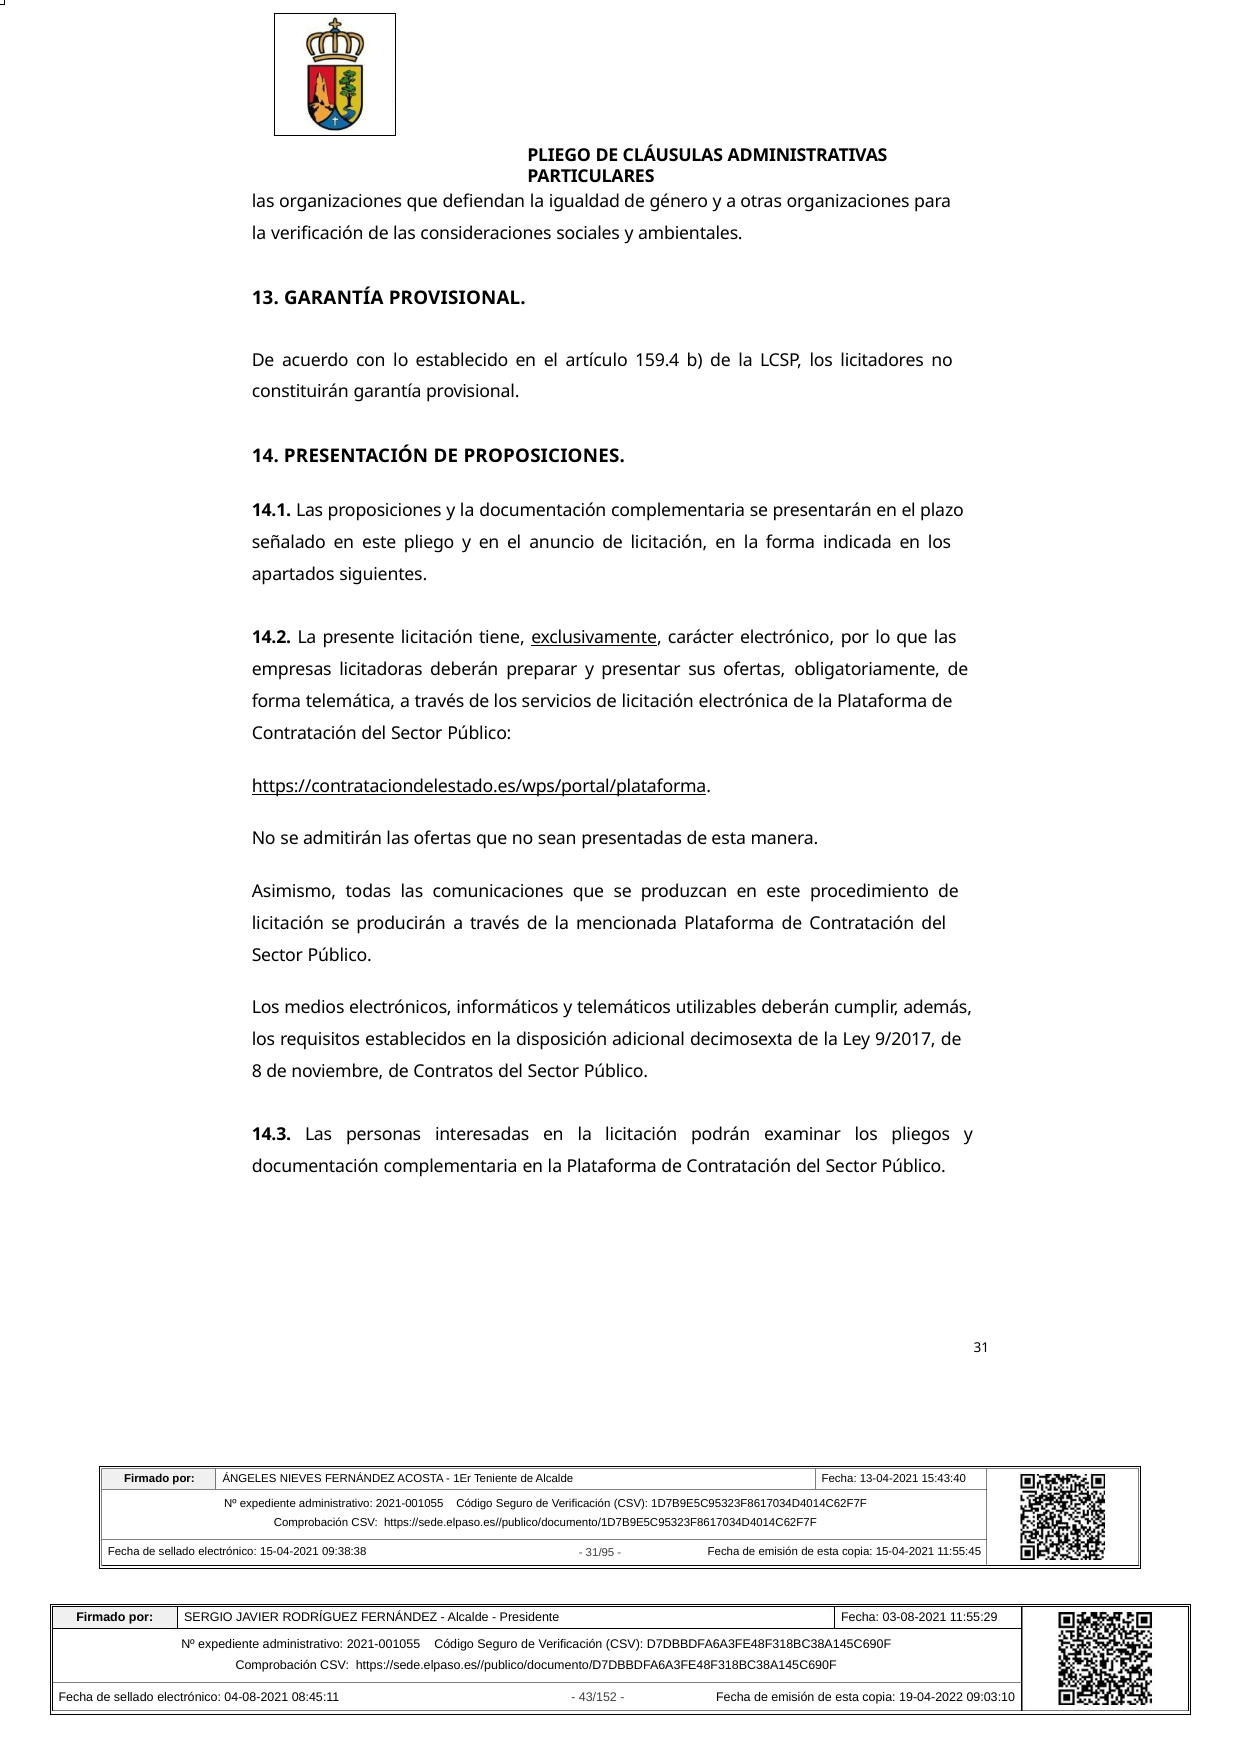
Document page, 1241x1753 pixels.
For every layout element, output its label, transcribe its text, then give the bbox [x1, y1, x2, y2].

picture [100, 1467, 1140, 1568]
text 1 [252, 1124, 261, 1145]
text empresas licitadoras deberán preparar y presentar sus ofertas, obligatoriamente, de [252, 659, 1013, 679]
text las organizaciones que defiendan la igualdad de género y a otras organizaciones para [252, 191, 1013, 212]
text la verificación de las consideraciones sociales y ambientales. [252, 223, 1013, 243]
text SERGIO JAVIER RODRÍGUEZ FERNÁNDEZ - Alcalde - Presidente [184, 1610, 586, 1624]
text Los medios electrónicos, informáticos y telemáticos utilizables deberán cumplir, además, [252, 997, 1014, 1018]
text Comprobación CSV: https://sede.elpaso.es//publico/documento/D7DBBDFA6A3FE48F318BC38A145C690F [235, 1658, 918, 1672]
text señalado en este pliego y en el anuncio de licitación, en la forma indicada en los [252, 532, 1013, 553]
text Comprobación CSV: https://sede.elpaso.es//publico/documento/1D7B9E5C95323F8617034D4014C62F7F [273, 1517, 889, 1529]
text Fecha de emisión de esta copia: 15-04-2021 11:55:45 [707, 1546, 1006, 1558]
text 4. PRESENTACIÓN DE PROPOSICIONES. [262, 444, 636, 467]
text Firmado por: [124, 1473, 211, 1485]
text 1 [252, 444, 262, 467]
text documentación complementaria en la Plataforma de Contratación del Sector Público. [252, 1156, 1012, 1177]
text Fecha: 03-08-2021 11:55:29 [841, 1610, 1022, 1624]
text No se admitirán las ofertas que no sean presentadas de esta manera. [252, 828, 863, 849]
text 31 [973, 1339, 1009, 1356]
text Fecha de sellado electrónico: 04-08-2021 08:45:11 [58, 1690, 365, 1704]
text 3. GARANTÍA PROVISIONAL. [262, 286, 541, 309]
text Sector Público. [252, 944, 1013, 965]
text Nº expediente administrativo: 2021-001055 Código Seguro de Verificación (CSV): D7DBBDFA6A3FE48F318BC38A145C690F [181, 1638, 918, 1652]
text apartados siguientes. [252, 564, 1013, 585]
text 1 [252, 500, 261, 521]
text 1 [252, 627, 261, 648]
text 4.3. Las personas interesadas en la licitación podrán examinar los pliegos y [261, 1124, 1013, 1145]
text PLIEGO DE CLÁUSULAS ADMINISTRATIVAS PARTICULARES [527, 145, 1013, 187]
text 8 [252, 1061, 266, 1082]
text 1 [252, 286, 262, 309]
text forma telemática, a través de los servicios de licitación electrónica de la Plataforma de [252, 691, 1013, 712]
text Fecha de emisión de esta copia: 19-04-2022 09:03:10 [716, 1690, 1040, 1704]
text Nº expediente administrativo: 2021-001055 Código Seguro de Verificación (CSV): 1D7B9E5C95323F8617034D4014C62F7F [224, 1498, 889, 1511]
text Contratación del Sector Público: [252, 723, 1013, 743]
text Asimismo, todas las comunicaciones que se produzcan en este procedimiento de [252, 881, 1013, 902]
picture [51, 1605, 1190, 1714]
text ÁNGELES NIEVES FERNÁNDEZ ACOSTA - 1Er Teniente de Alcalde [222, 1473, 601, 1485]
text - 43/152 - [571, 1691, 643, 1705]
text licitación se producirán a través de la mencionada Plataforma de Contratación del [252, 913, 1013, 933]
text Firmado por: [76, 1610, 172, 1624]
text constituirán garantía provisional. [252, 382, 1013, 402]
text https://contrataciondelestado.es/wps/portal/plataforma. [252, 775, 761, 796]
text De acuerdo con lo establecido en el artículo 159.4 b) de la LCSP, los licitadores no [252, 349, 1013, 370]
text Fecha: 13-04-2021 15:43:40 [821, 1473, 987, 1485]
text - 31/95 - [578, 1546, 638, 1559]
text los requisitos establecidos en la disposición adicional decimosexta de la Ley 9/2017, de [252, 1029, 1014, 1050]
text 4.2. La presente licitación tiene, exclusivamente, carácter electrónico, por lo que las [261, 627, 1013, 648]
text de noviembre, de Contratos del Sector Público. [266, 1061, 691, 1082]
text Fecha de sellado electrónico: 15-04-2021 09:38:38 [108, 1546, 390, 1558]
text 4.1. Las proposiciones y la documentación complementaria se presentarán en el plazo [261, 500, 1013, 521]
picture [275, 14, 395, 135]
